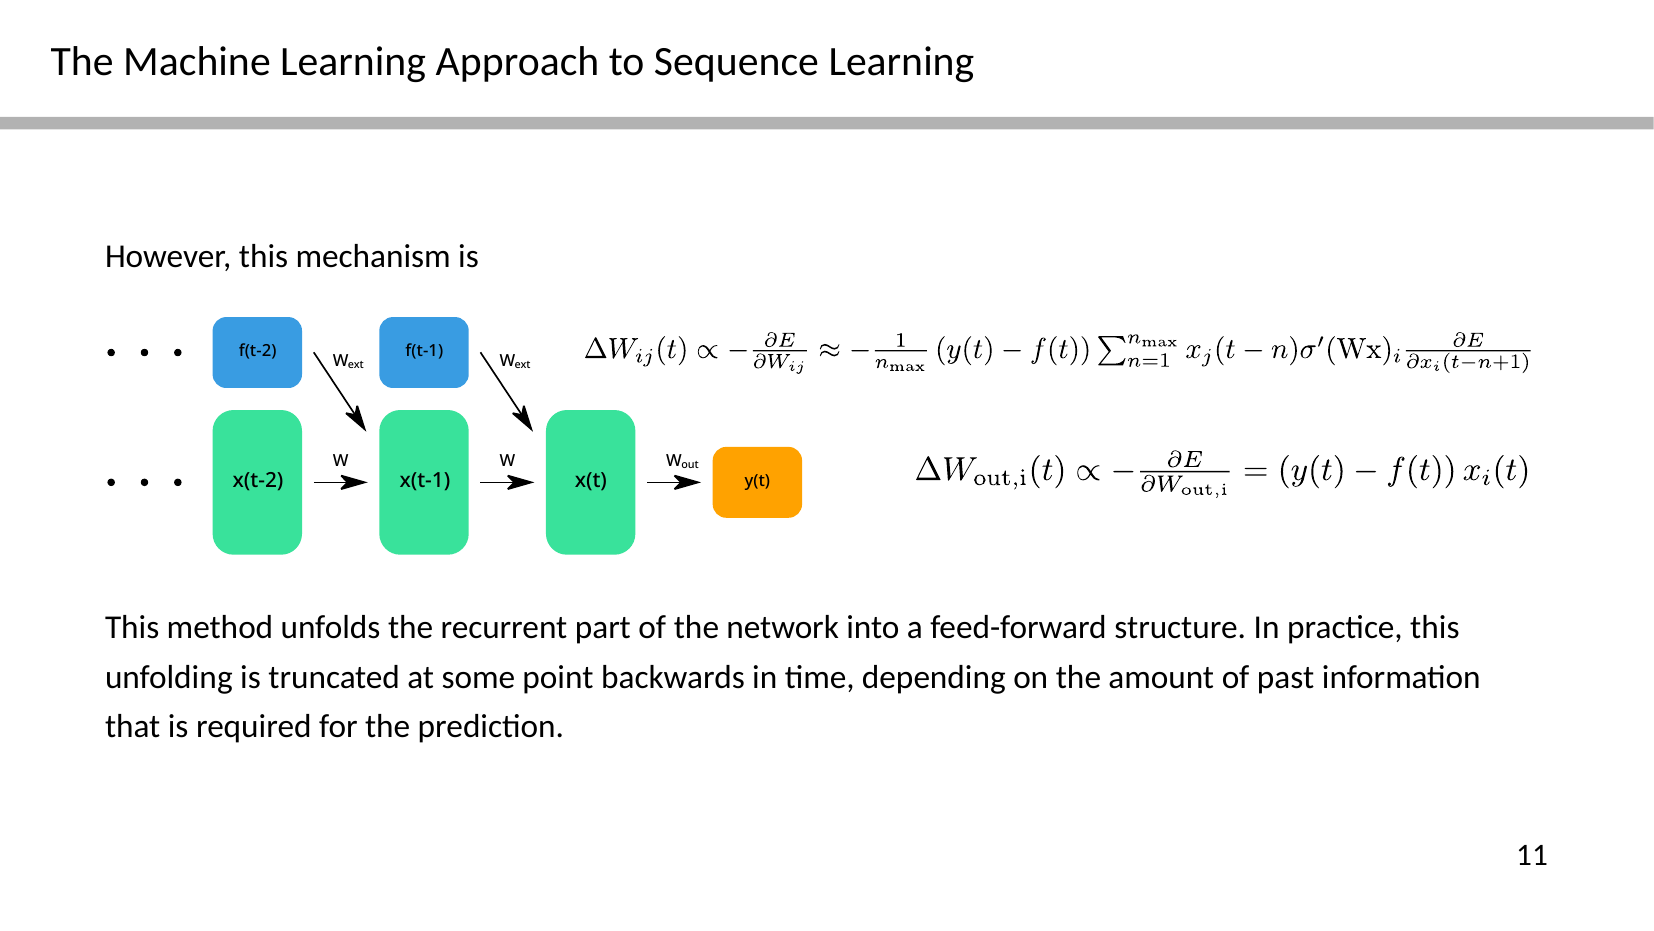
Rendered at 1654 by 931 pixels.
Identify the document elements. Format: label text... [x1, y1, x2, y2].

text_box This method unfolds the recurrent part of the network into a feed-forward structure. In practice, this unfolding is truncated at some point backwards in time, depending on the amount of past information that is required for the prediction. [105, 596, 1530, 789]
text_box [914, 450, 1531, 499]
text_box [1501, 835, 1654, 906]
text_box [583, 332, 1531, 374]
text_box However, this mechanism is [105, 242, 1530, 334]
text_box The Machine Learning Approach to Sequence Learning [35, 37, 1206, 94]
picture [106, 316, 803, 556]
